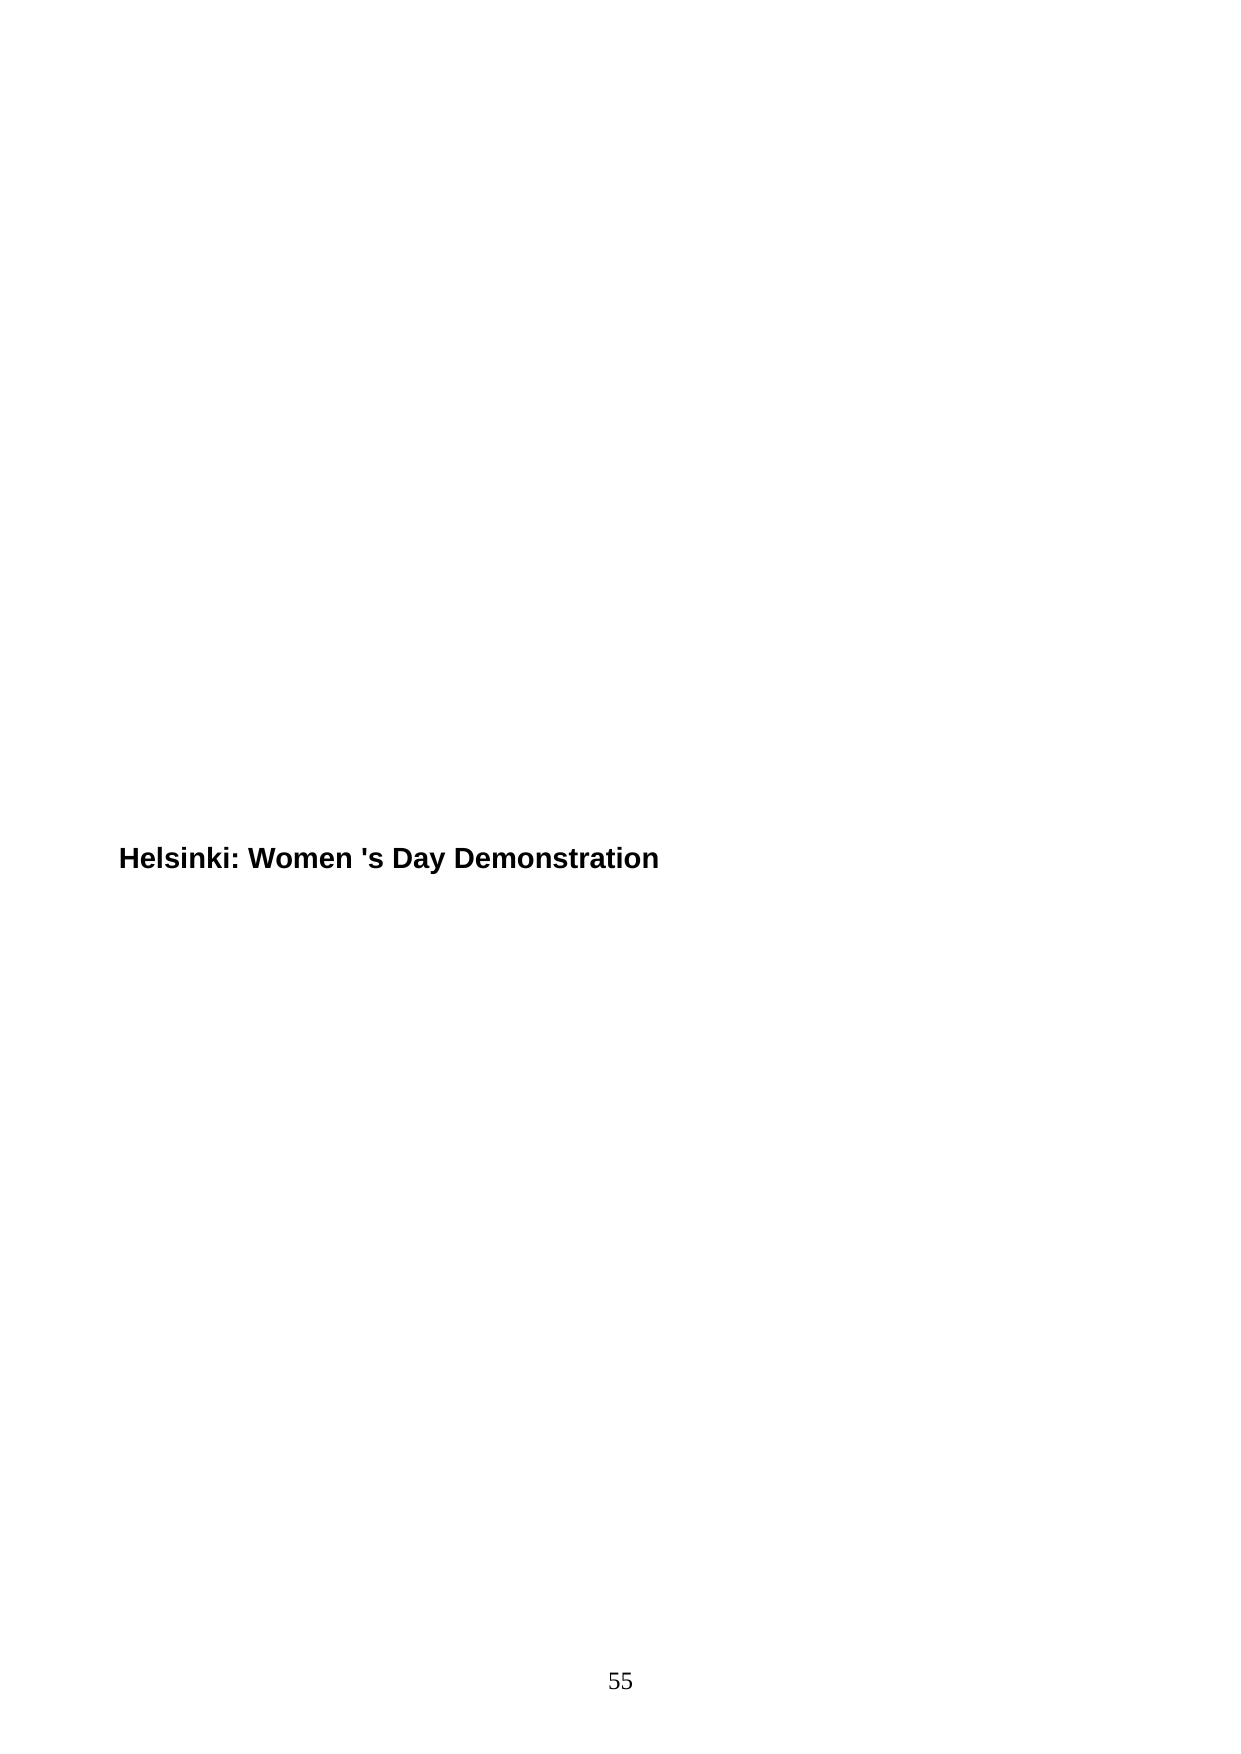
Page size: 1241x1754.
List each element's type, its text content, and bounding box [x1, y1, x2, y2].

text Helsinki: Women 's Day Demonstration [118, 118, 1122, 875]
